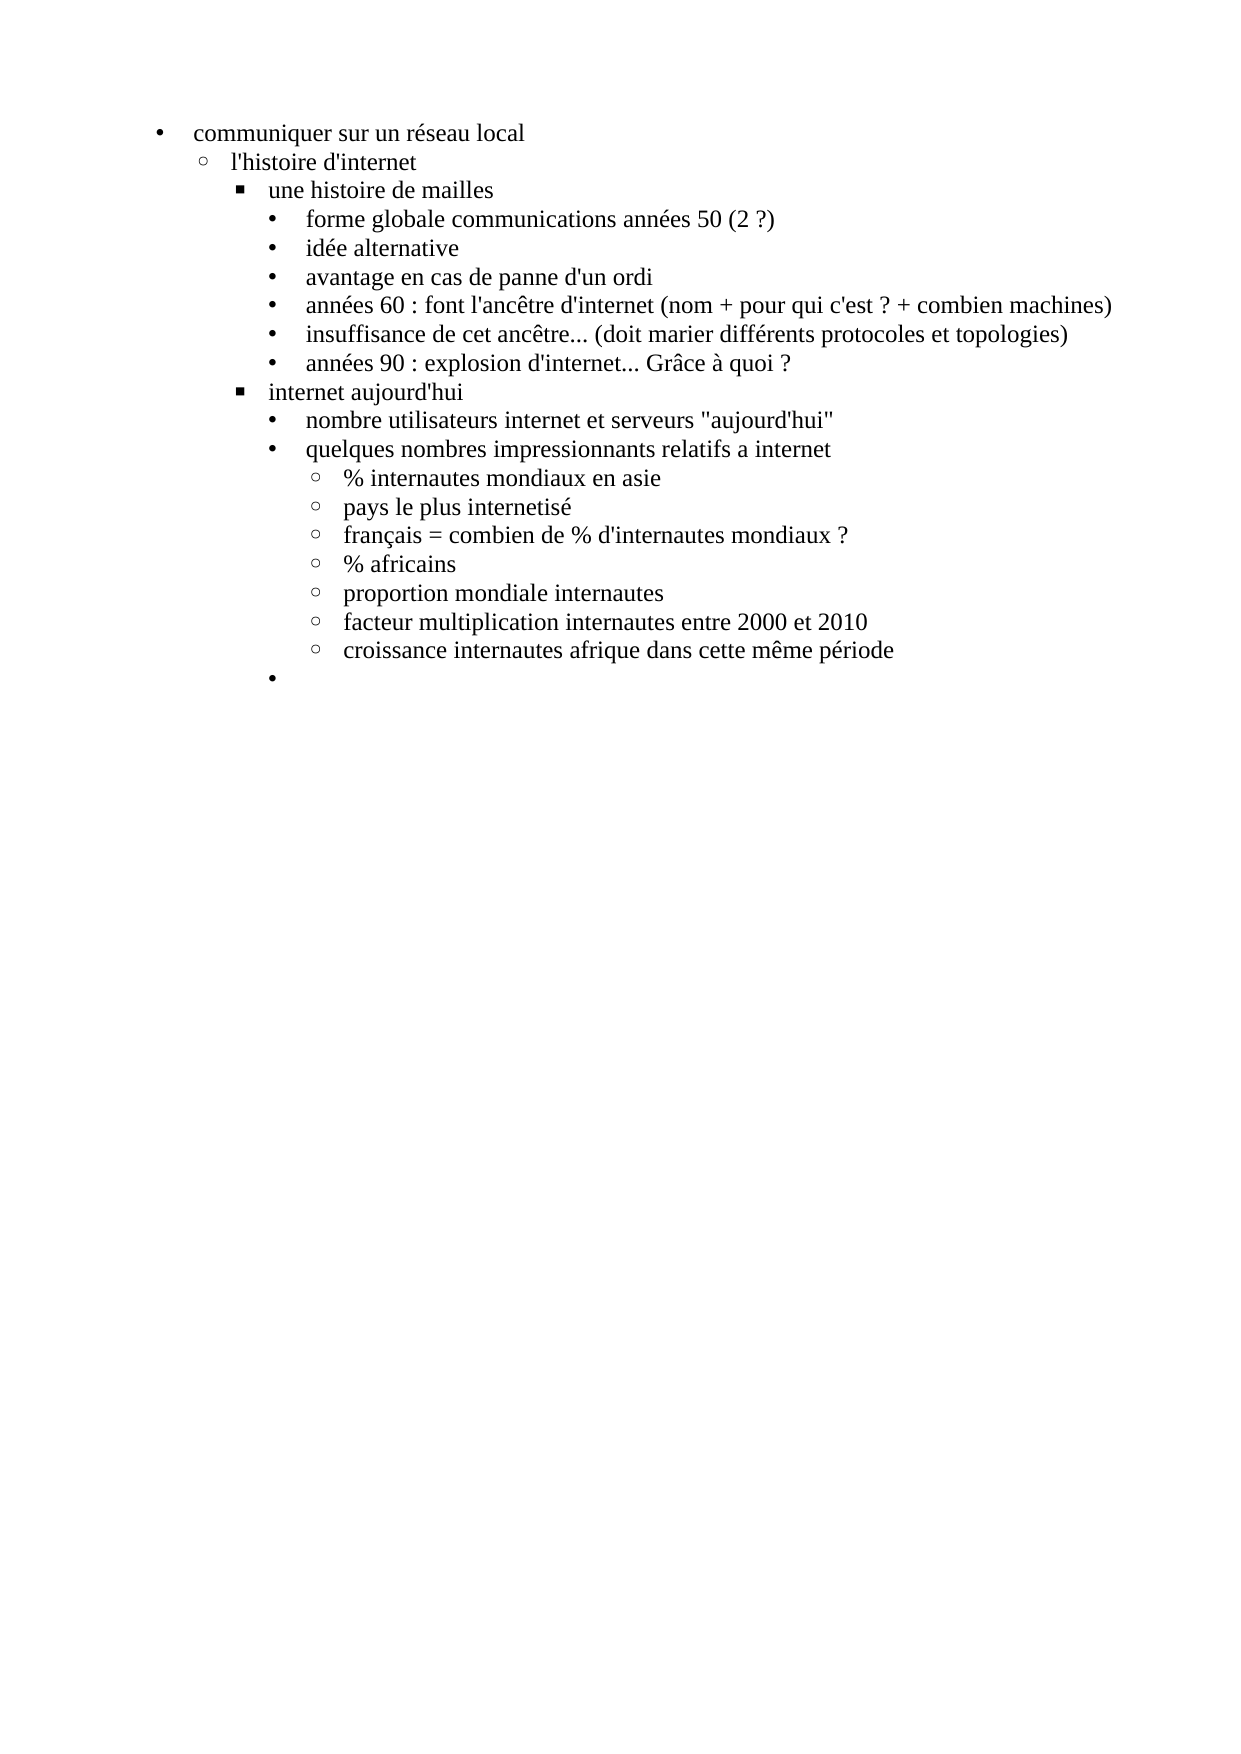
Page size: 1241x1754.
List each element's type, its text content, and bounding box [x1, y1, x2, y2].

list avantage en cas de panne d'un ordi [268, 262, 1122, 291]
list communiquer sur un réseau local [156, 118, 1122, 147]
list années 60 : font l'ancêtre d'internet (nom + pour qui c'est ? + combien machines) [268, 291, 1122, 319]
list quelques nombres impressionnants relatifs a internet [268, 434, 1122, 463]
list facteur multiplication internautes entre 2000 et 2010 [306, 607, 1122, 636]
list idée alternative [268, 233, 1122, 262]
list années 90 : explosion d'internet... Grâce à quoi ? [268, 348, 1122, 377]
list l'histoire d'internet [193, 147, 1122, 176]
list une histoire de mailles [231, 176, 1122, 204]
list % africains [306, 549, 1122, 578]
list internet aujourd'hui [231, 377, 1122, 406]
list proportion mondiale internautes [306, 578, 1122, 607]
list français = combien de % d'internautes mondiaux ? [306, 521, 1122, 549]
list forme globale communications années 50 (2 ?) [268, 204, 1122, 233]
list croissance internautes afrique dans cette même période [306, 636, 1122, 664]
list % internautes mondiaux en asie [306, 463, 1122, 492]
list pays le plus internetisé [306, 492, 1122, 521]
list nombre utilisateurs internet et serveurs "aujourd'hui" [268, 406, 1122, 434]
list insuffisance de cet ancêtre... (doit marier différents protocoles et topologies) [268, 319, 1122, 348]
